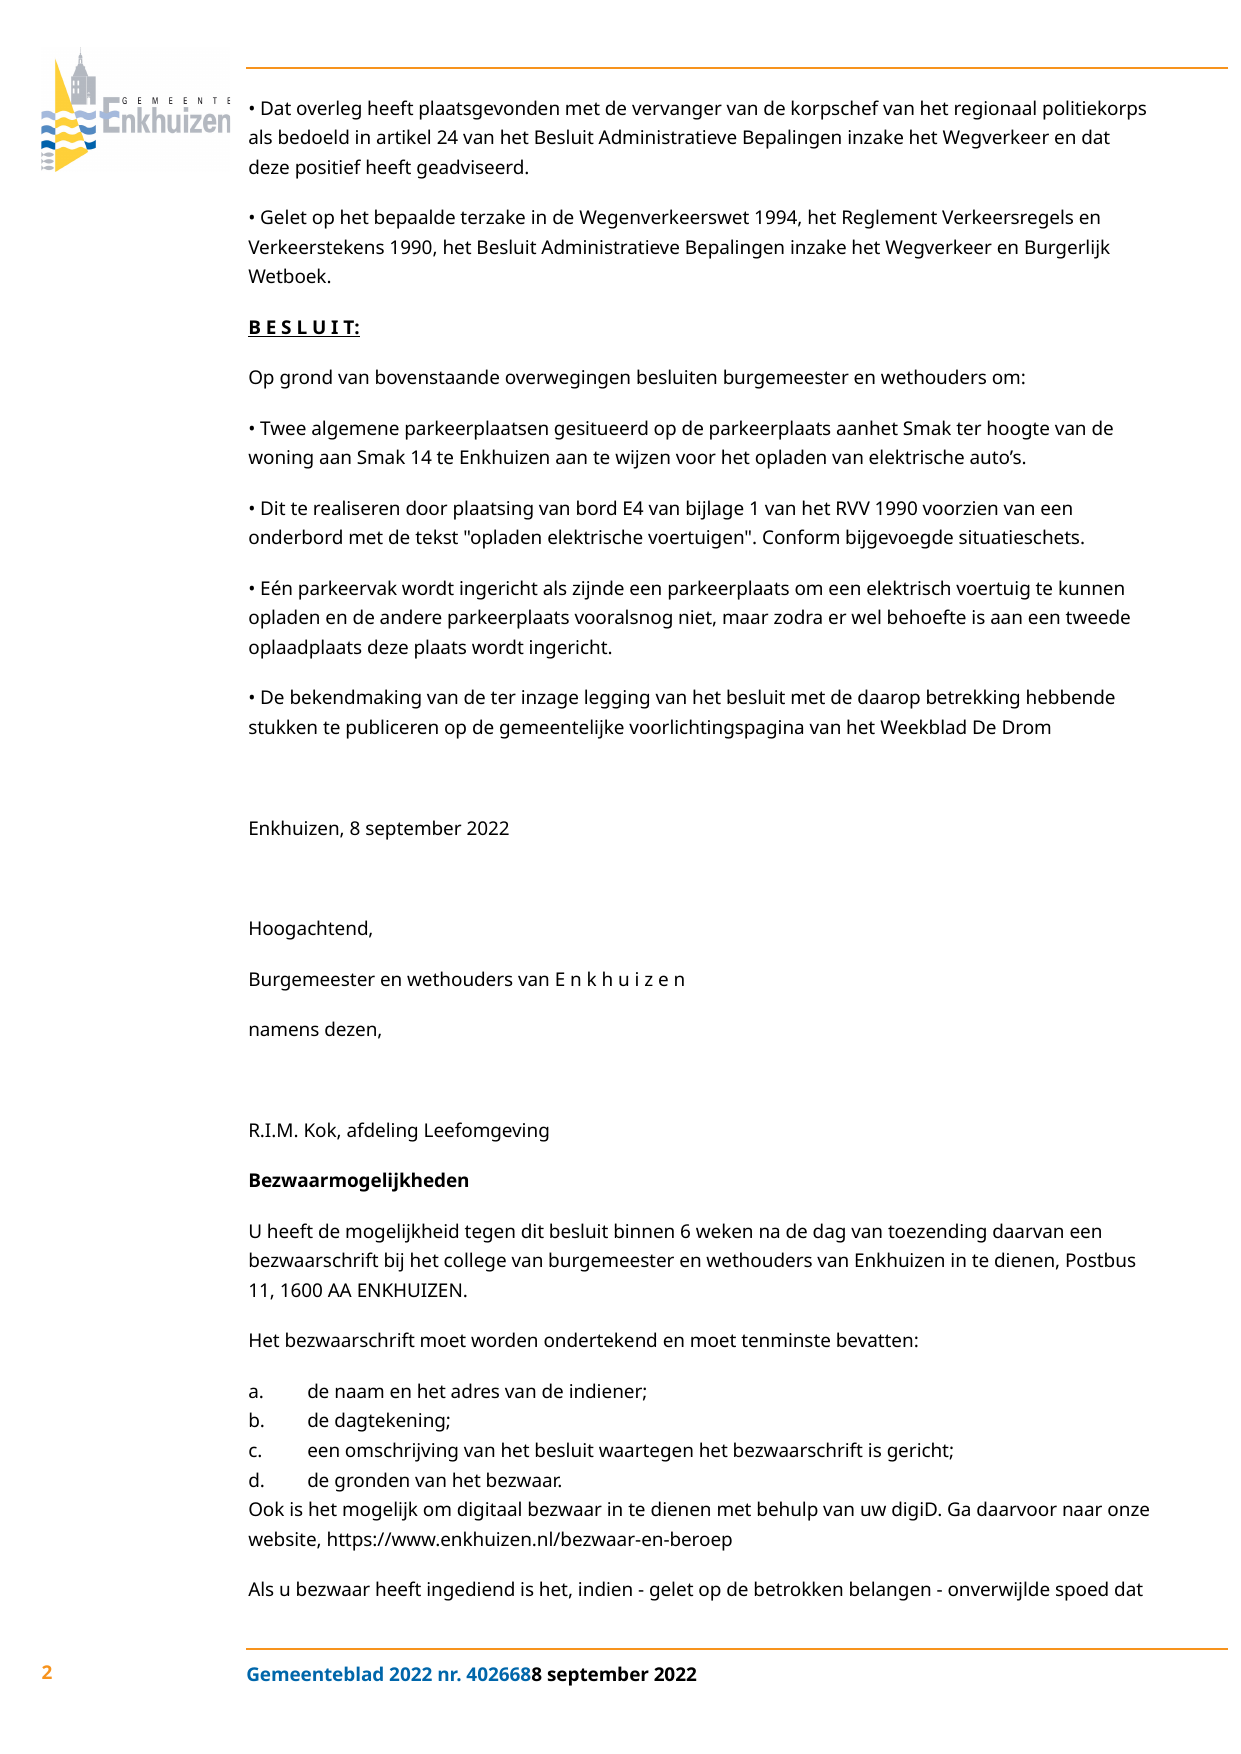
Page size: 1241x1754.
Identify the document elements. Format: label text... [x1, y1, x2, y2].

list de gronden van het bezwaar. [248, 1467, 1152, 1493]
text Burgemeester en wethouders van E n k h u i z e n [248, 966, 1152, 992]
text Op grond van bovenstaande overwegingen besluiten burgemeester en wethouders om: [248, 364, 1152, 390]
text • De bekendmaking van de ter inzage legging van het besluit met de daarop betrekking hebbende stukken te publiceren op de gemeentelijke voorlichtingspagina van het Weekblad De Drom [248, 684, 1152, 740]
text namens dezen, [248, 1016, 1152, 1042]
text • Gelet op het bepaalde terzake in de Wegenverkeerswet 1994, het Reglement Verkeersregels en Verkeerstekens 1990, het Besluit Administratieve Bepalingen inzake het Wegverkeer en Burgerlijk Wetboek. [248, 204, 1152, 289]
text • Dit te realiseren door plaatsing van bord E4 van bijlage 1 van het RVV 1990 voorzien van een onderbord met de tekst "opladen elektrische voertuigen". Conform bijgevoegde situatieschets. [248, 495, 1152, 550]
text Het bezwaarschrift moet worden ondertekend en moet tenminste bevatten: [248, 1328, 1152, 1353]
text • Dat overleg heeft plaatsgevonden met de vervanger van de korpschef van het regionaal politiekorps als bedoeld in artikel 24 van het Besluit Administratieve Bepalingen inzake het Wegverkeer en dat deze positief heeft geadviseerd. [248, 95, 1152, 180]
text • Eén parkeervak wordt ingericht als zijnde een parkeerplaats om een elektrisch voertuig te kunnen opladen en de andere parkeerplaats vooralsnog niet, maar zodra er wel behoefte is aan een tweede oplaadplaats deze plaats wordt ingericht. [248, 575, 1152, 660]
picture [41, 47, 231, 172]
text Enkhuizen, 8 september 2022 [248, 815, 1152, 841]
text U heeft de mogelijkheid tegen dit besluit binnen 6 weken na de dag van toezending daarvan een bezwaarschrift bij het college van burgemeester en wethouders van Enkhuizen in te dienen, Postbus 11, 1600 AA ENKHUIZEN. [248, 1218, 1152, 1303]
text B E S L U I T: [248, 314, 1152, 340]
text Als u bezwaar heeft ingediend is het, indien - gelet op de betrokken belangen - onverwijlde spoed dat [248, 1576, 1152, 1602]
text Ook is het mogelijk om digitaal bezwaar in te dienen met behulp van uw digiD. Ga daarvoor naar onze website, https://www.enkhuizen.nl/bezwaar-en-beroep [248, 1496, 1152, 1552]
text Hoogachtend, [248, 916, 1152, 941]
list de naam en het adres van de indiener; [248, 1378, 1152, 1404]
text • Twee algemene parkeerplaatsen gesitueerd op de parkeerplaats aanhet Smak ter hoogte van de woning aan Smak 14 te Enkhuizen aan te wijzen voor het opladen van elektrische auto’s. [248, 415, 1152, 470]
text R.I.M. Kok, afdeling Leefomgeving [248, 1117, 1152, 1143]
list de dagtekening; [248, 1408, 1152, 1433]
text Bezwaarmogelijkheden [248, 1168, 1152, 1193]
list een omschrijving van het besluit waartegen het bezwaarschrift is gericht; [248, 1437, 1152, 1463]
